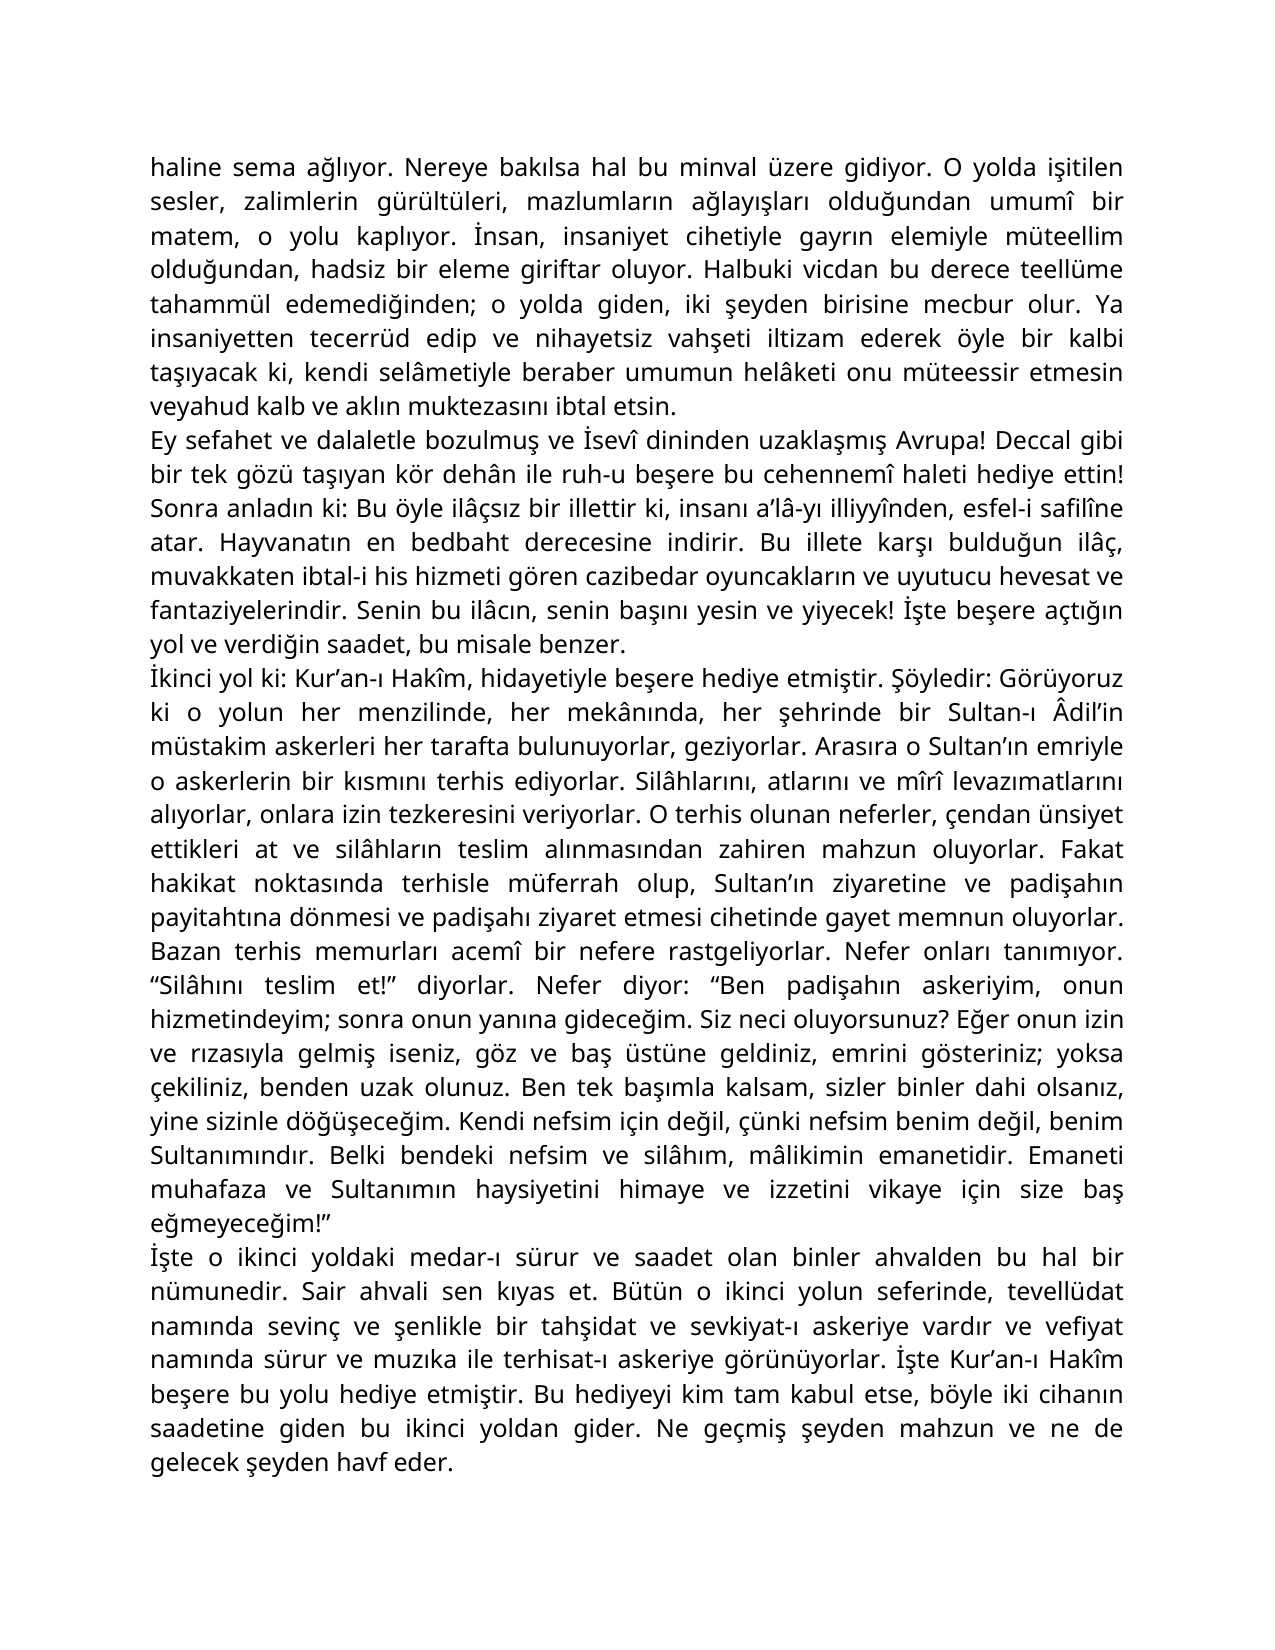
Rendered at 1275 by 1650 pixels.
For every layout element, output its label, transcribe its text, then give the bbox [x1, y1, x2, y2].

text İşte o ikinci yoldaki medar-ı sürur ve saadet olan binler ahvalden bu hal bir nümunedir. Sair ahvali sen kıyas et. Bütün o ikinci yolun seferinde, tevellüdat namında sevinç ve şenlikle bir tahşidat ve sevkiyat-ı askeriye vardır ve vefiyat namında sürur ve muzıka ile terhisat-ı askeriye görünüyorlar. İşte Kur’an-ı Hakîm beşere bu yolu hediye etmiştir. Bu hediyeyi kim tam kabul etse, böyle iki cihanın saadetine giden bu ikinci yoldan gider. Ne geçmiş şeyden mahzun ve ne de gelecek şeyden havf eder. [150, 1240, 1125, 1478]
text Ey sefahet ve dalaletle bozulmuş ve İsevî dininden uzaklaşmış Avrupa! Deccal gibi bir tek gözü taşıyan kör dehân ile ruh-u beşere bu cehennemî haleti hediye ettin! Sonra anladın ki: Bu öyle ilâçsız bir illettir ki, insanı a’lâ-yı illiyyînden, esfel-i safilîne atar. Hayvanatın en bedbaht derecesine indirir. Bu illete karşı bulduğun ilâç, muvakkaten ibtal-i his hizmeti gören cazibedar oyuncakların ve uyutucu hevesat ve fantaziyelerindir. Senin bu ilâcın, senin başını yesin ve yiyecek! İşte beşere açtığın yol ve verdiğin saadet, bu misale benzer. [150, 422, 1125, 661]
text İkinci yol ki: Kur’an-ı Hakîm, hidayetiyle beşere hediye etmiştir. Şöyledir: Görüyoruz ki o yolun her menzilinde, her mekânında, her şehrinde bir Sultan-ı Âdil’in müstakim askerleri her tarafta bulunuyorlar, geziyorlar. Arasıra o Sultan’ın emriyle o askerlerin bir kısmını terhis ediyorlar. Silâhlarını, atlarını ve mîrî levazımatlarını alıyorlar, onlara izin tezkeresini veriyorlar. O terhis olunan neferler, çendan ünsiyet ettikleri at ve silâhların teslim alınmasından zahiren mahzun oluyorlar. Fakat hakikat noktasında terhisle müferrah olup, Sultan’ın ziyaretine ve padişahın payitahtına dönmesi ve padişahı ziyaret etmesi cihetinde gayet memnun oluyorlar. Bazan terhis memurları acemî bir nefere rastgeliyorlar. Nefer onları tanımıyor. “Silâhını teslim et!” diyorlar. Nefer diyor: “Ben padişahın askeriyim, onun hizmetindeyim; sonra onun yanına gideceğim. Siz neci oluyorsunuz? Eğer onun izin ve rızasıyla gelmiş iseniz, göz ve baş üstüne geldiniz, emrini gösteriniz; yoksa çekiliniz, benden uzak olunuz. Ben tek başımla kalsam, sizler binler dahi olsanız, yine sizinle döğüşeceğim. Kendi nefsim için değil, çünki nefsim benim değil, benim Sultanımındır. Belki bendeki nefsim ve silâhım, mâlikimin emanetidir. Emaneti muhafaza ve Sultanımın haysiyetini himaye ve izzetini vikaye için size baş eğmeyeceğim!” [150, 661, 1125, 1240]
text haline sema ağlıyor. Nereye bakılsa hal bu minval üzere gidiyor. O yolda işitilen sesler, zalimlerin gürültüleri, mazlumların ağlayışları olduğundan umumî bir matem, o yolu kaplıyor. İnsan, insaniyet cihetiyle gayrın elemiyle müteellim olduğundan, hadsiz bir eleme giriftar oluyor. Halbuki vicdan bu derece teellüme tahammül edemediğinden; o yolda giden, iki şeyden birisine mecbur olur. Ya insaniyetten tecerrüd edip ve nihayetsiz vahşeti iltizam ederek öyle bir kalbi taşıyacak ki, kendi selâmetiyle beraber umumun helâketi onu müteessir etmesin veyahud kalb ve aklın muktezasını ibtal etsin. [150, 150, 1125, 422]
